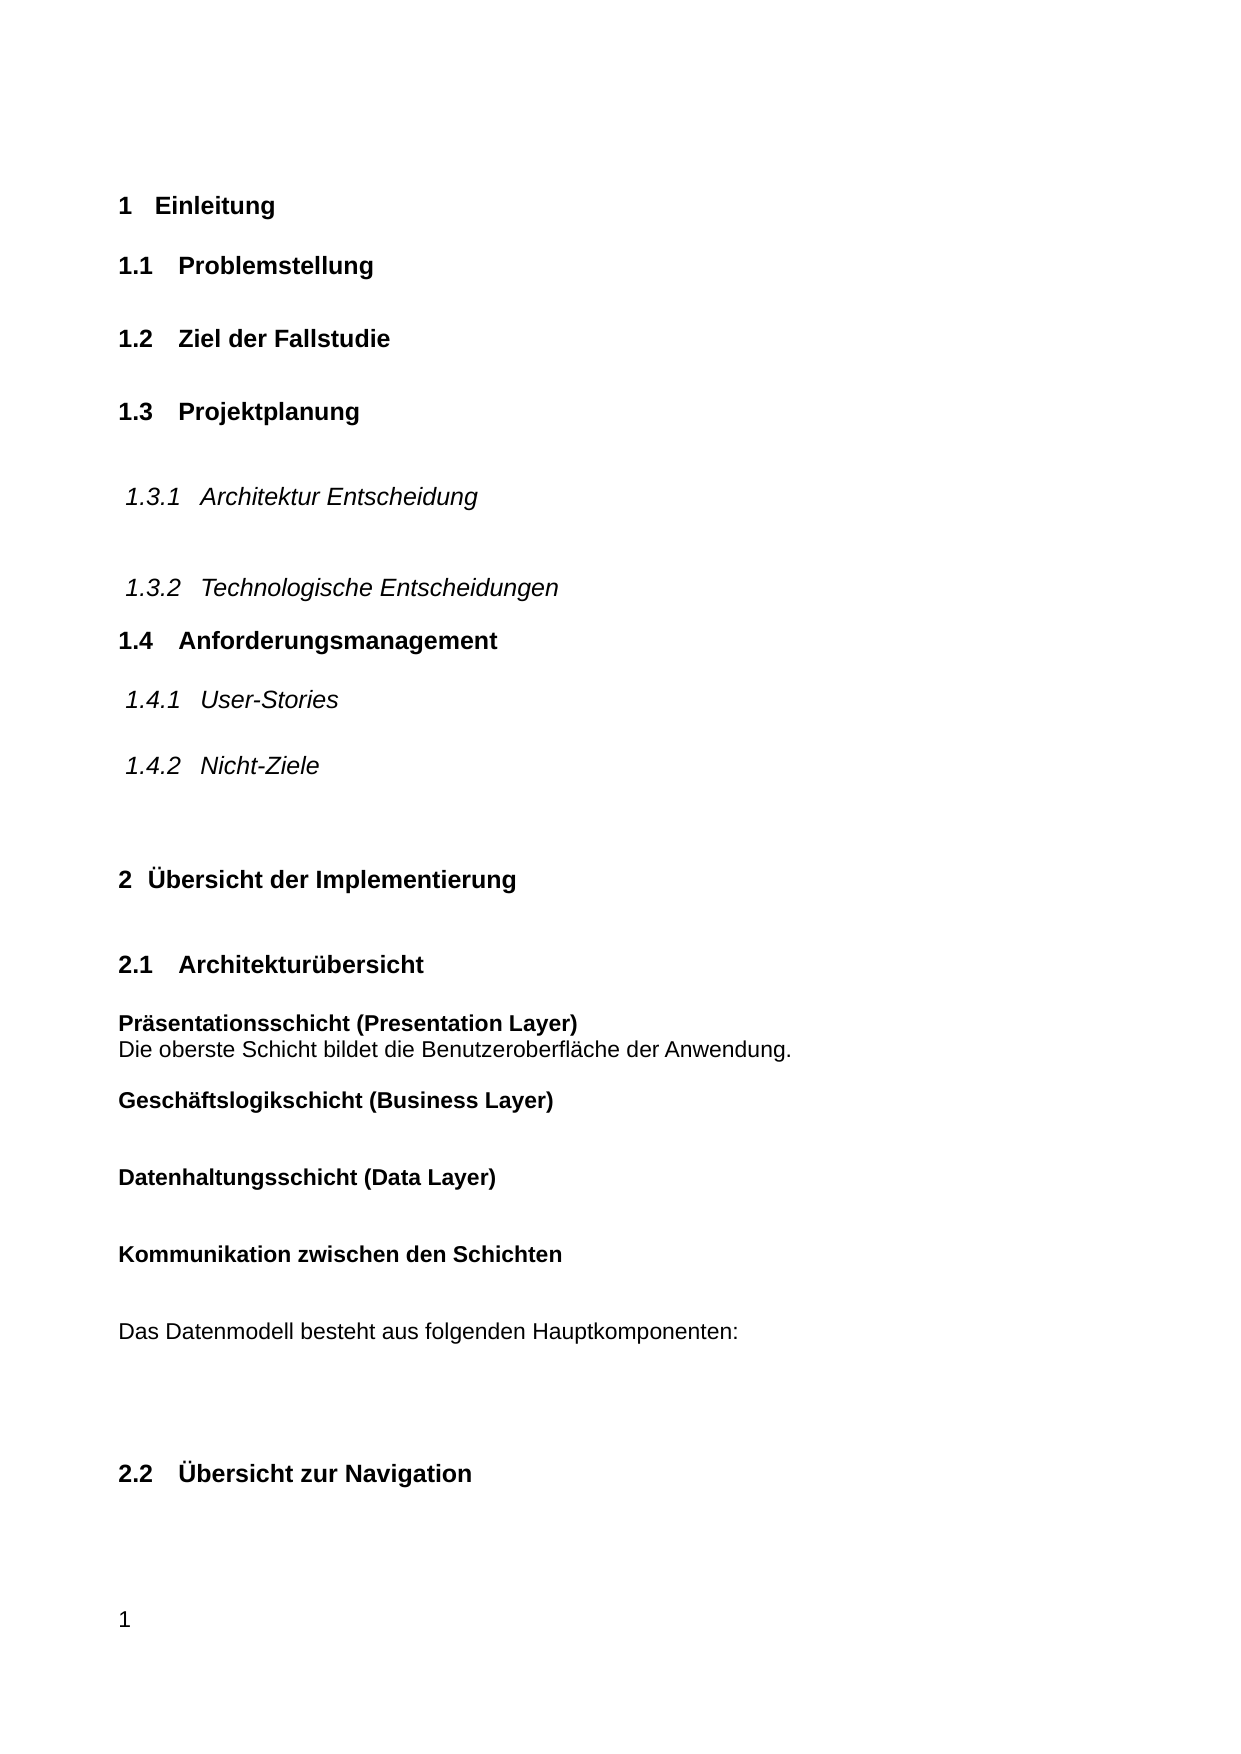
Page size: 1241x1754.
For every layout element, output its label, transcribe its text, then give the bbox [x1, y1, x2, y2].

subtitle User-Stories [125, 686, 1122, 714]
text Das Datenmodell besteht aus folgenden Hauptkomponenten: [118, 1319, 1122, 1344]
text Geschäftslogikschicht (Business Layer) [118, 1088, 1122, 1114]
subtitle Problemstellung [118, 251, 1122, 279]
subtitle Projektplanung [118, 397, 1122, 425]
text Präsentationsschicht (Presentation Layer) [118, 1011, 1122, 1037]
text Kommunikation zwischen den Schichten [118, 1242, 1122, 1267]
text Datenhaltungsschicht (Data Layer) [118, 1165, 1122, 1191]
subtitle Architekturübersicht [118, 951, 1122, 979]
subtitle Einleitung [118, 192, 1122, 220]
subtitle Ziel der Fallstudie [118, 324, 1122, 352]
subtitle Übersicht der Implementierung [118, 866, 1122, 894]
subtitle Anforderungsmanagement [118, 627, 1122, 655]
subtitle Nicht-Ziele [125, 752, 1122, 780]
subtitle Übersicht zur Navigation [118, 1459, 1122, 1487]
text Die oberste Schicht bildet die Benutzeroberfläche der Anwendung. [118, 1037, 1122, 1062]
subtitle Architektur Entscheidung [125, 482, 1122, 510]
subtitle Technologische Entscheidungen [125, 573, 1122, 601]
